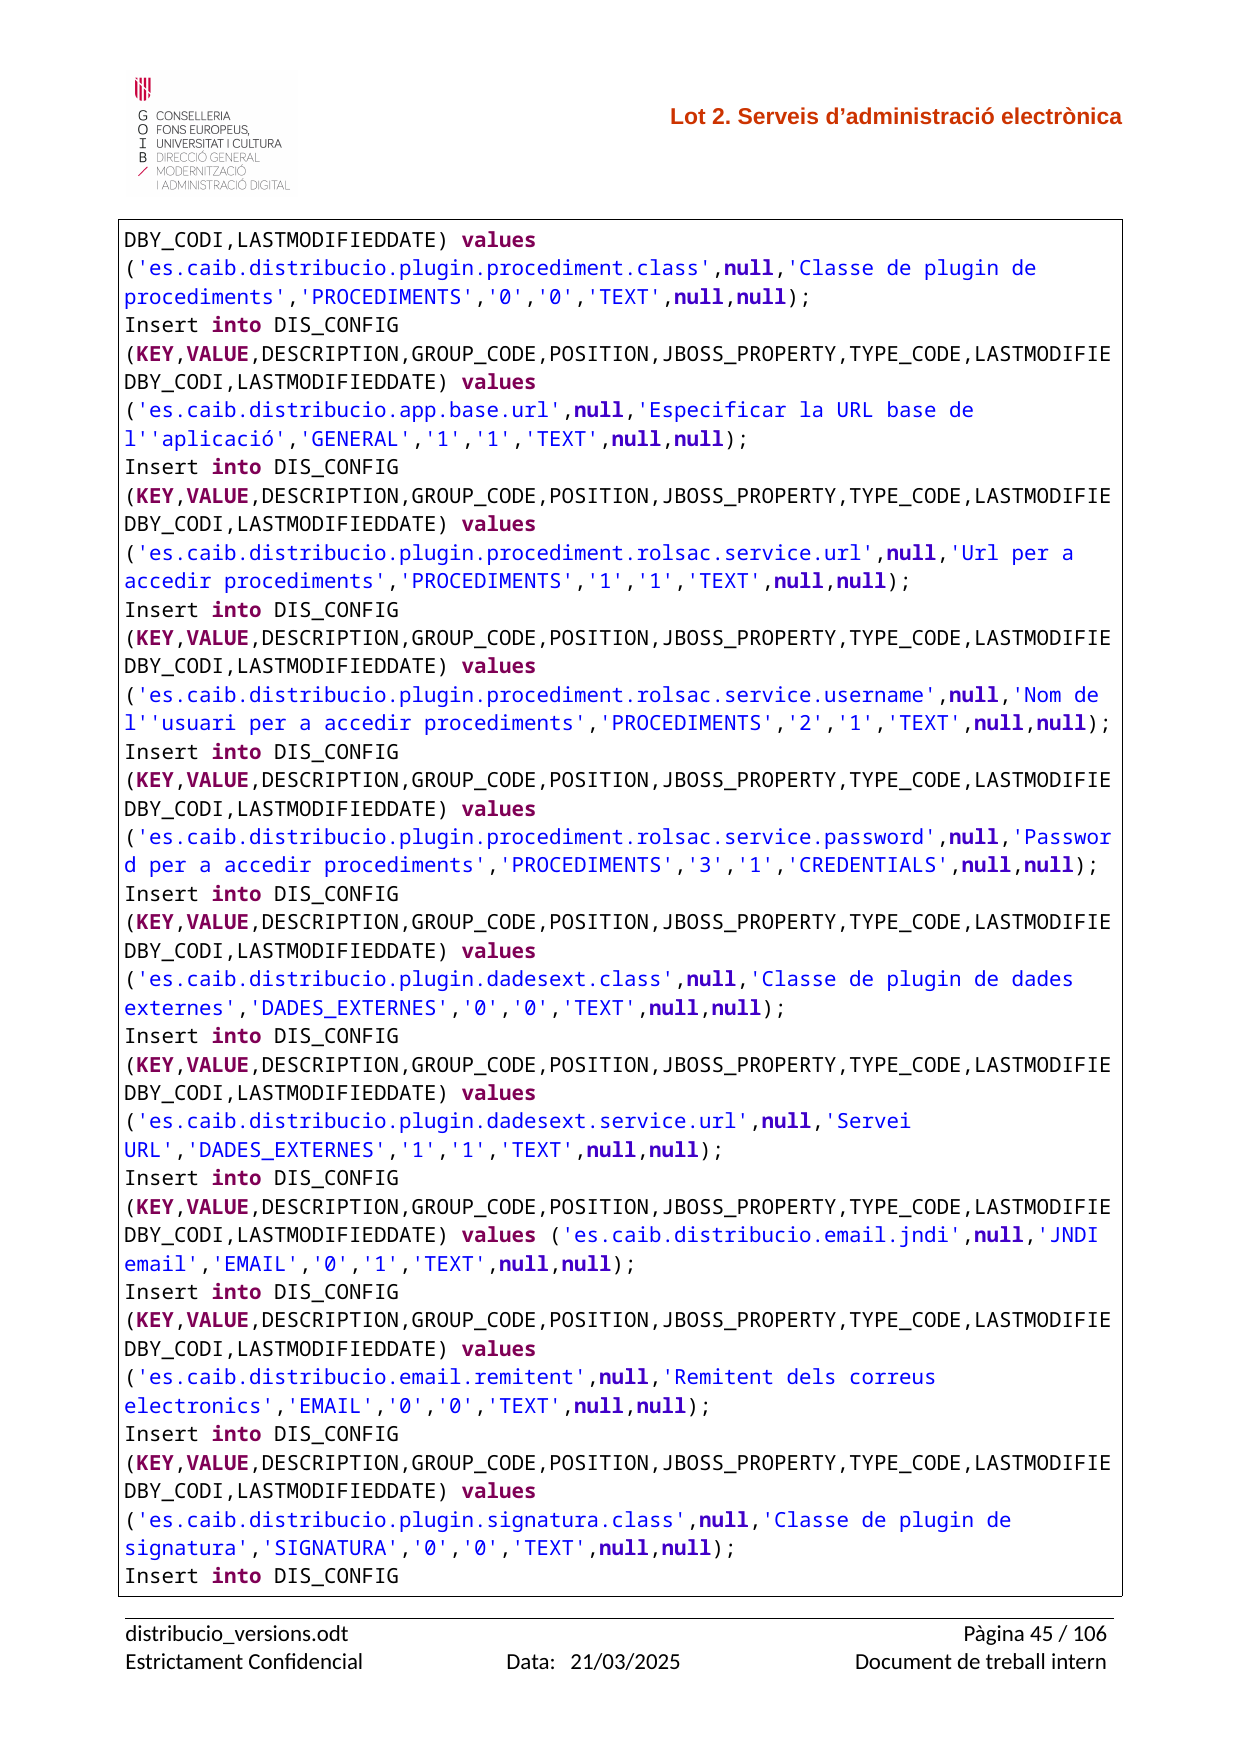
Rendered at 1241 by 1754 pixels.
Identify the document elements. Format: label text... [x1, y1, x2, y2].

picture [126, 70, 299, 197]
table_header DBY_CODI,LASTMODIFIEDDATE) values ('es.caib.distribucio.plugin.procediment.class',null,'Classe de plugin de procediments','PROCEDIMENTS','0','0','TEXT',null,null); Insert into DIS_CONFIG (KEY,VALUE,DESCRIPTION,GROUP_CODE,POSITION,JBOSS_PROPERTY,TYPE_CODE,LASTMODIFIEDBY_CODI,LASTMODIFIEDDATE) values ('es.caib.distribucio.app.base.url',null,'Especificar la URL base de l''aplicació','GENERAL','1','1','TEXT',null,null); Insert into DIS_CONFIG (KEY,VALUE,DESCRIPTION,GROUP_CODE,POSITION,JBOSS_PROPERTY,TYPE_CODE,LASTMODIFIEDBY_CODI,LASTMODIFIEDDATE) values ('es.caib.distribucio.plugin.procediment.rolsac.service.url',null,'Url per a accedir procediments','PROCEDIMENTS','1','1','TEXT',null,null); Insert into DIS_CONFIG (KEY,VALUE,DESCRIPTION,GROUP_CODE,POSITION,JBOSS_PROPERTY,TYPE_CODE,LASTMODIFIEDBY_CODI,LASTMODIFIEDDATE) values ('es.caib.distribucio.plugin.procediment.rolsac.service.username',null,'Nom de l''usuari per a accedir procediments','PROCEDIMENTS','2','1','TEXT',null,null); Insert into DIS_CONFIG (KEY,VALUE,DESCRIPTION,GROUP_CODE,POSITION,JBOSS_PROPERTY,TYPE_CODE,LASTMODIFIEDBY_CODI,LASTMODIFIEDDATE) values ('es.caib.distribucio.plugin.procediment.rolsac.service.password',null,'Password per a accedir procediments','PROCEDIMENTS','3','1','CREDENTIALS',null,null); Insert into DIS_CONFIG (KEY,VALUE,DESCRIPTION,GROUP_CODE,POSITION,JBOSS_PROPERTY,TYPE_CODE,LASTMODIFIEDBY_CODI,LASTMODIFIEDDATE) values ('es.caib.distribucio.plugin.dadesext.class',null,'Classe de plugin de dades externes','DADES_EXTERNES','0','0','TEXT',null,null); Insert into DIS_CONFIG (KEY,VALUE,DESCRIPTION,GROUP_CODE,POSITION,JBOSS_PROPERTY,TYPE_CODE,LASTMODIFIEDBY_CODI,LASTMODIFIEDDATE) values ('es.caib.distribucio.plugin.dadesext.service.url',null,'Servei URL','DADES_EXTERNES','1','1','TEXT',null,null); Insert into DIS_CONFIG (KEY,VALUE,DESCRIPTION,GROUP_CODE,POSITION,JBOSS_PROPERTY,TYPE_CODE,LASTMODIFIEDBY_CODI,LASTMODIFIEDDATE) values ('es.caib.distribucio.email.jndi',null,'JNDI email','EMAIL','0','1','TEXT',null,null); Insert into DIS_CONFIG (KEY,VALUE,DESCRIPTION,GROUP_CODE,POSITION,JBOSS_PROPERTY,TYPE_CODE,LASTMODIFIEDBY_CODI,LASTMODIFIEDDATE) values ('es.caib.distribucio.email.remitent',null,'Remitent dels correus electronics','EMAIL','0','0','TEXT',null,null); Insert into DIS_CONFIG (KEY,VALUE,DESCRIPTION,GROUP_CODE,POSITION,JBOSS_PROPERTY,TYPE_CODE,LASTMODIFIEDBY_CODI,LASTMODIFIEDDATE) values ('es.caib.distribucio.plugin.signatura.class',null,'Classe de plugin de signatura','SIGNATURA','0','0','TEXT',null,null); Insert into DIS_CONFIG [119, 220, 1122, 1596]
